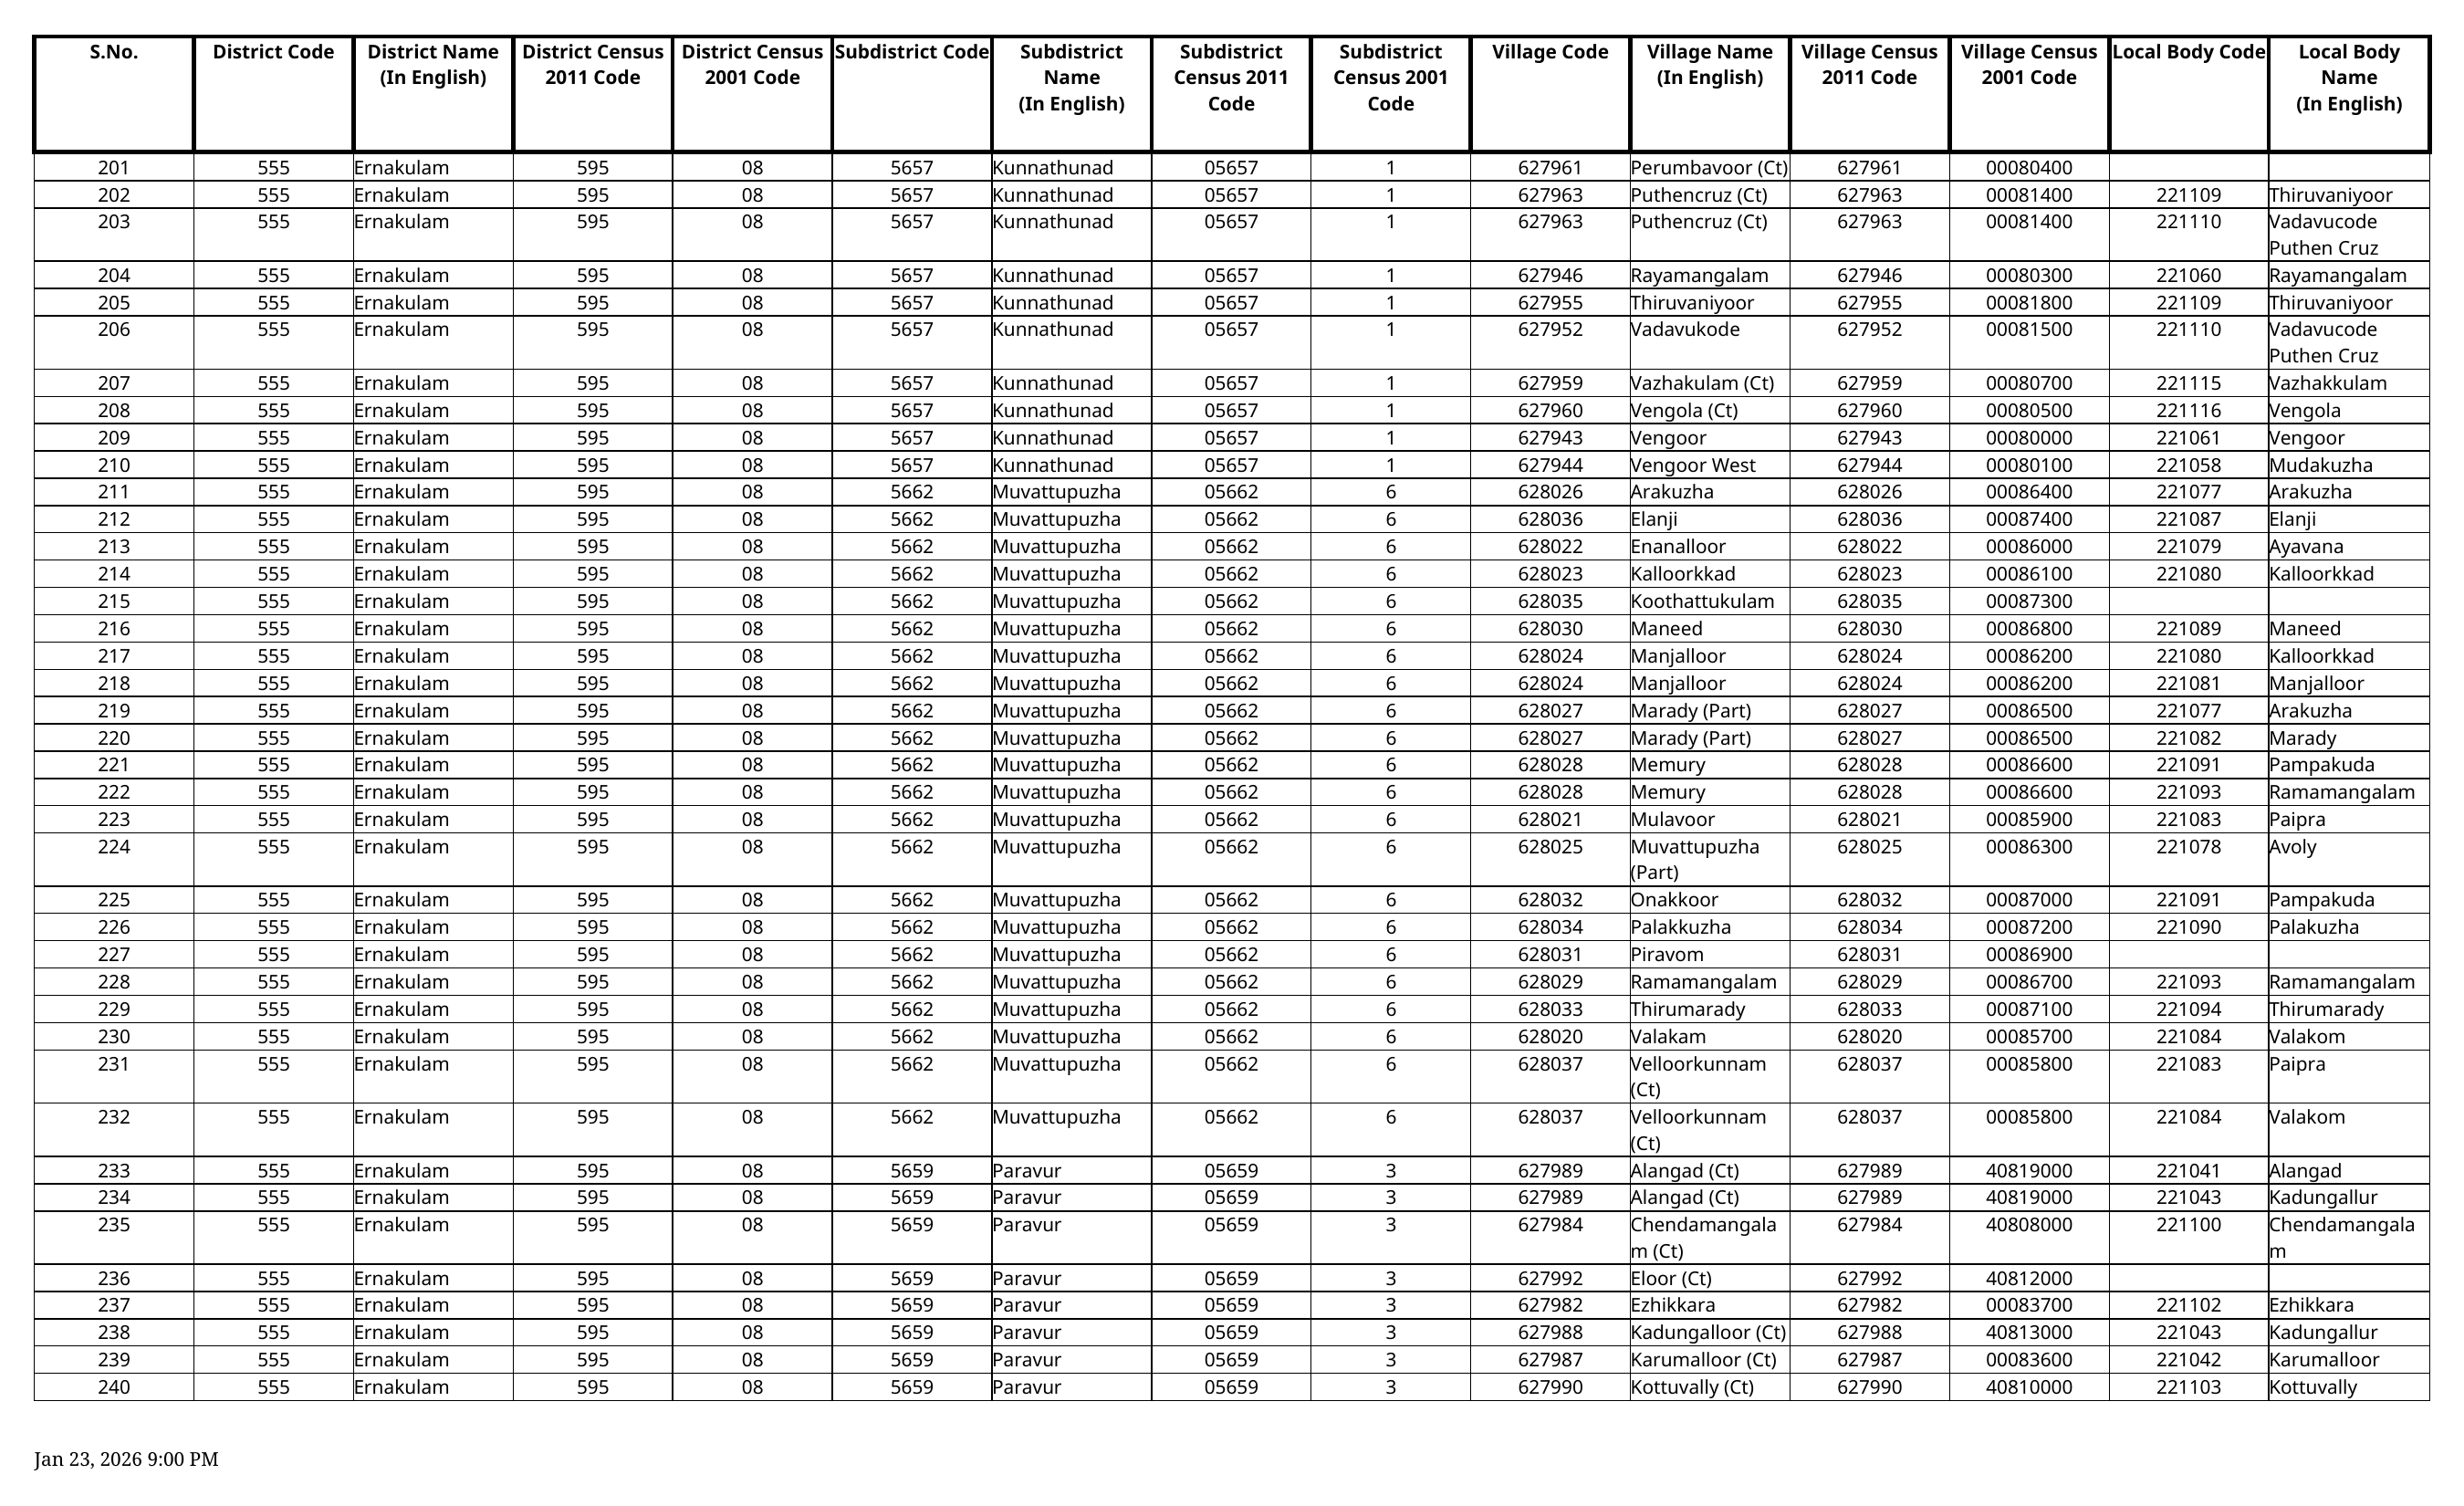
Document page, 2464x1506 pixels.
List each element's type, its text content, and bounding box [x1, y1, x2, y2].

table_cell 555 [194, 154, 353, 180]
table_cell 5659 [833, 1292, 991, 1318]
table_cell Kottuvally (Ct) [1631, 1374, 1790, 1400]
table_cell 05657 [1153, 154, 1310, 180]
table_header 208 [35, 397, 193, 423]
table_cell Ernakulam [354, 370, 513, 395]
table_cell 3 [1311, 1185, 1470, 1210]
table_cell 6 [1311, 615, 1470, 641]
table_cell 555 [194, 1265, 353, 1291]
table_cell 05662 [1153, 1103, 1310, 1156]
table_cell Ernakulam [354, 1374, 513, 1400]
table_cell 628031 [1471, 941, 1630, 967]
table_cell Ernakulam [354, 397, 513, 423]
table_cell 595 [514, 1103, 672, 1156]
table_cell Thiruvaniyoor [2270, 289, 2429, 315]
table_cell 08 [673, 317, 831, 368]
table_cell Kadungallur [2270, 1320, 2429, 1345]
table_cell Karumalloor (Ct) [1631, 1346, 1790, 1373]
table_cell 555 [194, 1212, 353, 1263]
table_cell 00081400 [1950, 182, 2109, 207]
table_cell 08 [673, 370, 831, 395]
table_cell 221093 [2110, 968, 2268, 995]
table_cell 628036 [1791, 507, 1949, 532]
table_cell 5662 [833, 1023, 991, 1049]
table_cell Ernakulam [354, 941, 513, 967]
table_cell 1 [1311, 182, 1470, 207]
table_cell Vadavukode [1631, 317, 1790, 368]
table_cell Ernakulam [354, 779, 513, 805]
table_cell Ernakulam [354, 452, 513, 477]
table_cell 627963 [1791, 182, 1949, 207]
table_cell 5662 [833, 1103, 991, 1156]
table_header Subdistrict Name (In English) [994, 38, 1150, 150]
table_cell 5657 [833, 289, 991, 315]
table_cell 628020 [1471, 1023, 1630, 1049]
table_header 234 [35, 1185, 193, 1210]
table_cell 00087200 [1950, 914, 2109, 940]
table_cell Kunnathunad [993, 209, 1151, 260]
table_cell 221109 [2110, 182, 2268, 207]
table_cell 1 [1311, 154, 1470, 180]
table_cell 221110 [2110, 317, 2268, 368]
table_cell 221102 [2110, 1292, 2268, 1318]
table_cell 627959 [1791, 370, 1949, 395]
table_cell 5659 [833, 1157, 991, 1183]
table_cell [35, 1238, 193, 1263]
table_header Local Body Code [2112, 38, 2267, 150]
table_cell 6 [1311, 643, 1470, 668]
table_cell 627959 [1471, 370, 1630, 395]
table_cell Muvattupuzha [993, 643, 1151, 668]
table_cell Piravom [1631, 941, 1790, 967]
table_cell 08 [673, 182, 831, 207]
table_cell Enanalloor [1631, 533, 1790, 560]
table_cell [35, 860, 193, 885]
table_cell 00083700 [1950, 1292, 2109, 1318]
table_cell 00085800 [1950, 1051, 2109, 1103]
table_cell Paravur [993, 1212, 1151, 1263]
table_cell 221080 [2110, 560, 2268, 587]
table_cell 628037 [1471, 1051, 1630, 1103]
table_cell Ernakulam [354, 588, 513, 614]
table_cell 595 [514, 1265, 672, 1291]
table_cell Thirumarady [1631, 996, 1790, 1021]
table_cell 00086900 [1950, 941, 2109, 967]
table_cell 08 [673, 887, 831, 913]
table_cell 627992 [1791, 1265, 1949, 1291]
table_cell 627946 [1791, 262, 1949, 288]
table_cell 1 [1311, 397, 1470, 423]
table_cell Ramamangalam [2270, 968, 2429, 995]
table_cell Muvattupuzha [993, 479, 1151, 505]
table_cell 5657 [833, 209, 991, 260]
table_cell 05662 [1153, 1051, 1310, 1103]
table_cell Muvattupuzha [993, 588, 1151, 614]
table_cell 05657 [1153, 370, 1310, 395]
table_cell 00080500 [1950, 397, 2109, 423]
table_cell 628030 [1471, 615, 1630, 641]
table_cell Velloorkunnam (Ct) [1631, 1051, 1790, 1103]
table_cell 5657 [833, 452, 991, 477]
table_header 223 [35, 806, 193, 832]
table_cell 595 [514, 1374, 672, 1400]
table_cell 628032 [1471, 887, 1630, 913]
table_header 212 [35, 507, 193, 532]
table_cell Vazhakulam (Ct) [1631, 370, 1790, 395]
table_cell 628037 [1471, 1103, 1630, 1156]
table_cell 221060 [2110, 262, 2268, 288]
table_cell Paipra [2270, 1051, 2429, 1103]
table_cell Kunnathunad [993, 452, 1151, 477]
table_cell [2270, 941, 2429, 967]
table_cell Pampakuda [2270, 887, 2429, 913]
table_cell Karumalloor [2270, 1346, 2429, 1373]
table_cell Rayamangalam [2270, 262, 2429, 288]
table_cell 3 [1311, 1265, 1470, 1291]
table_header Subdistrict Census 2011 Code [1154, 38, 1309, 150]
table_cell 628027 [1471, 697, 1630, 723]
table_cell 6 [1311, 914, 1470, 940]
table_cell 05662 [1153, 643, 1310, 668]
table_cell 6 [1311, 887, 1470, 913]
table_cell Elanji [1631, 507, 1790, 532]
table_cell 555 [194, 752, 353, 778]
table_cell 595 [514, 370, 672, 395]
table_cell Ernakulam [354, 968, 513, 995]
table_cell 221083 [2110, 806, 2268, 832]
table_cell 3 [1311, 1292, 1470, 1318]
table_cell 595 [514, 670, 672, 695]
table_cell 595 [514, 1212, 672, 1263]
table_cell 221077 [2110, 697, 2268, 723]
table_cell Mudakuzha [2270, 452, 2429, 477]
table_header 238 [35, 1320, 193, 1345]
table_cell 08 [673, 1292, 831, 1318]
table_cell 628027 [1471, 725, 1630, 750]
table_cell 00086400 [1950, 479, 2109, 505]
table_cell 627989 [1471, 1157, 1630, 1183]
table_cell 08 [673, 560, 831, 587]
table_cell Kadungallur [2270, 1185, 2429, 1210]
table_cell Ernakulam [354, 424, 513, 450]
table_cell 628021 [1471, 806, 1630, 832]
table_cell 555 [194, 1320, 353, 1345]
table_cell Ernakulam [354, 182, 513, 207]
table_cell Muvattupuzha [993, 560, 1151, 587]
table_cell [2110, 588, 2268, 614]
table_header District Code [196, 38, 351, 150]
table_cell 627990 [1471, 1374, 1630, 1400]
table_cell 555 [194, 452, 353, 477]
table_cell 5662 [833, 507, 991, 532]
table_header 218 [35, 670, 193, 695]
table_cell 595 [514, 182, 672, 207]
table_cell Arakuzha [1631, 479, 1790, 505]
table_cell Ernakulam [354, 833, 513, 885]
table_header 220 [35, 725, 193, 750]
table_header 209 [35, 424, 193, 450]
table_cell 628037 [1791, 1051, 1949, 1103]
table_cell Muvattupuzha [993, 806, 1151, 832]
table_cell Kottuvally [2270, 1374, 2429, 1400]
table_cell 00085700 [1950, 1023, 2109, 1049]
table_cell 628032 [1791, 887, 1949, 913]
table_cell Kunnathunad [993, 182, 1151, 207]
table_header 235 [35, 1212, 193, 1238]
table_cell Chendamangalam (Ct) [1631, 1212, 1790, 1263]
table_cell 00086300 [1950, 833, 2109, 885]
table_cell 00086600 [1950, 752, 2109, 778]
table_cell Marady (Part) [1631, 697, 1790, 723]
table_cell 6 [1311, 968, 1470, 995]
table_cell 5659 [833, 1320, 991, 1345]
table_cell 5659 [833, 1374, 991, 1400]
table_cell 555 [194, 289, 353, 315]
table_cell 05662 [1153, 752, 1310, 778]
table_cell 08 [673, 262, 831, 288]
table_header 217 [35, 643, 193, 668]
table_cell Thiruvaniyoor [1631, 289, 1790, 315]
table_cell Manjalloor [1631, 670, 1790, 695]
table_cell 595 [514, 397, 672, 423]
table_cell Koothattukulam [1631, 588, 1790, 614]
table_cell Paravur [993, 1346, 1151, 1373]
table_header Subdistrict Code [834, 38, 990, 150]
table_header 229 [35, 996, 193, 1021]
table_cell Vengoor West [1631, 452, 1790, 477]
table_cell 05662 [1153, 779, 1310, 805]
table_cell Puthencruz (Ct) [1631, 182, 1790, 207]
table_cell 221061 [2110, 424, 2268, 450]
table_cell 1 [1311, 289, 1470, 315]
table_cell 08 [673, 424, 831, 450]
table_cell 628022 [1791, 533, 1949, 560]
table_cell 627955 [1791, 289, 1949, 315]
table_cell 08 [673, 670, 831, 695]
table_cell 555 [194, 697, 353, 723]
table_cell 5662 [833, 833, 991, 885]
table_header 236 [35, 1265, 193, 1291]
table_cell 05662 [1153, 1023, 1310, 1049]
table_cell 00086500 [1950, 697, 2109, 723]
table_cell 6 [1311, 560, 1470, 587]
table_header District Name (In English) [356, 38, 511, 150]
table_cell Kalloorkkad [1631, 560, 1790, 587]
table_header 207 [35, 370, 193, 395]
table_cell 555 [194, 397, 353, 423]
table_header Village Name (In English) [1633, 38, 1788, 150]
table_cell 6 [1311, 996, 1470, 1021]
table_cell 221094 [2110, 996, 2268, 1021]
table_cell Kalloorkkad [2270, 560, 2429, 587]
table_cell Ernakulam [354, 1051, 513, 1103]
table_cell 05662 [1153, 968, 1310, 995]
table_cell Ernakulam [354, 1103, 513, 1156]
table_cell 595 [514, 1157, 672, 1183]
table_cell 08 [673, 154, 831, 180]
table_cell 595 [514, 1185, 672, 1210]
table_cell Kunnathunad [993, 424, 1151, 450]
table_cell 05657 [1153, 209, 1310, 260]
table_cell [2110, 1265, 2268, 1291]
table_cell Vengoor [2270, 424, 2429, 450]
table_cell 221042 [2110, 1346, 2268, 1373]
table_cell 555 [194, 941, 353, 967]
table_cell 08 [673, 1157, 831, 1183]
table_cell 628035 [1791, 588, 1949, 614]
table_cell 05659 [1153, 1212, 1310, 1263]
table_cell 00087300 [1950, 588, 2109, 614]
table_cell 08 [673, 1374, 831, 1400]
table_cell Muvattupuzha [993, 833, 1151, 885]
table_cell Paravur [993, 1320, 1151, 1345]
table_cell 628035 [1471, 588, 1630, 614]
table_cell 628020 [1791, 1023, 1949, 1049]
table_cell 595 [514, 1346, 672, 1373]
table_cell Paravur [993, 1265, 1151, 1291]
table_cell 00086200 [1950, 643, 2109, 668]
table_cell Palakuzha [2270, 914, 2429, 940]
table_cell 05662 [1153, 833, 1310, 885]
table_cell 595 [514, 996, 672, 1021]
table_header Village Census 2011 Code [1792, 38, 1947, 150]
table_cell 08 [673, 1103, 831, 1156]
table_cell Ramamangalam [1631, 968, 1790, 995]
table_cell [35, 342, 193, 368]
table_cell Valakam [1631, 1023, 1790, 1049]
table_cell 628024 [1471, 670, 1630, 695]
table_cell 555 [194, 370, 353, 395]
table_cell 5657 [833, 424, 991, 450]
table_cell 595 [514, 209, 672, 260]
table_cell 555 [194, 317, 353, 368]
table_header Subdistrict Census 2001 Code [1313, 38, 1468, 150]
table_cell Muvattupuzha [993, 670, 1151, 695]
table_cell 08 [673, 615, 831, 641]
table_cell 00085900 [1950, 806, 2109, 832]
table_cell 5662 [833, 996, 991, 1021]
table_cell 628021 [1791, 806, 1949, 832]
table_cell 6 [1311, 725, 1470, 750]
table_cell 555 [194, 1157, 353, 1183]
table_header 211 [35, 479, 193, 505]
table_cell 628026 [1791, 479, 1949, 505]
table_cell 555 [194, 182, 353, 207]
table_cell 00081400 [1950, 209, 2109, 260]
table_header 222 [35, 779, 193, 805]
table_header 205 [35, 289, 193, 315]
table_cell 627960 [1471, 397, 1630, 423]
table_cell 627982 [1471, 1292, 1630, 1318]
table_cell 555 [194, 479, 353, 505]
table_header Village Code [1473, 38, 1628, 150]
table_cell 5662 [833, 588, 991, 614]
table_cell Muvattupuzha [993, 507, 1151, 532]
table_cell Vengola (Ct) [1631, 397, 1790, 423]
table_cell 221109 [2110, 289, 2268, 315]
table_cell 5662 [833, 533, 991, 560]
table_cell Perumbavoor (Ct) [1631, 154, 1790, 180]
table_cell Ernakulam [354, 560, 513, 587]
table_cell Ernakulam [354, 643, 513, 668]
table_cell 00083600 [1950, 1346, 2109, 1373]
table_cell 1 [1311, 370, 1470, 395]
table_cell 628023 [1471, 560, 1630, 587]
table_cell 595 [514, 914, 672, 940]
table_cell 595 [514, 479, 672, 505]
table_cell 221100 [2110, 1212, 2268, 1263]
table_cell Ernakulam [354, 154, 513, 180]
table_cell Ernakulam [354, 887, 513, 913]
table_header 233 [35, 1157, 193, 1183]
table_cell Ernakulam [354, 615, 513, 641]
table_cell 40819000 [1950, 1157, 2109, 1183]
table_cell 5657 [833, 154, 991, 180]
table_cell 628030 [1791, 615, 1949, 641]
table_cell 6 [1311, 1023, 1470, 1049]
table_cell 5662 [833, 560, 991, 587]
table_cell 5662 [833, 479, 991, 505]
table_cell 628025 [1791, 833, 1949, 885]
table_cell Valakom [2270, 1023, 2429, 1049]
table_cell Ernakulam [354, 697, 513, 723]
table_cell 08 [673, 507, 831, 532]
table_cell 628034 [1791, 914, 1949, 940]
table_cell 221079 [2110, 533, 2268, 560]
table_cell 627990 [1791, 1374, 1949, 1400]
table_cell 05657 [1153, 397, 1310, 423]
table_cell 00086800 [1950, 615, 2109, 641]
table_header 232 [35, 1103, 193, 1130]
table_cell 628025 [1471, 833, 1630, 885]
table_cell Muvattupuzha [993, 968, 1151, 995]
table_cell 05662 [1153, 941, 1310, 967]
table_cell Manjalloor [1631, 643, 1790, 668]
table_cell 555 [194, 968, 353, 995]
table_cell 555 [194, 996, 353, 1021]
table_cell 627992 [1471, 1265, 1630, 1291]
table_cell 627961 [1471, 154, 1630, 180]
table_cell 05657 [1153, 289, 1310, 315]
table_cell 00086600 [1950, 779, 2109, 805]
table_cell 1 [1311, 424, 1470, 450]
table_cell 08 [673, 996, 831, 1021]
table_cell 627982 [1791, 1292, 1949, 1318]
table_cell 08 [673, 479, 831, 505]
table_cell 595 [514, 1023, 672, 1049]
table_cell 627988 [1471, 1320, 1630, 1345]
table_cell 595 [514, 752, 672, 778]
table_cell Pampakuda [2270, 752, 2429, 778]
table_cell 221115 [2110, 370, 2268, 395]
table_cell Kalloorkkad [2270, 643, 2429, 668]
table_cell 221043 [2110, 1320, 2268, 1345]
table_cell 3 [1311, 1212, 1470, 1263]
table_cell Alangad [2270, 1157, 2429, 1183]
table_cell 5659 [833, 1265, 991, 1291]
table_cell 595 [514, 1320, 672, 1345]
table_cell Kunnathunad [993, 154, 1151, 180]
table_cell Ernakulam [354, 262, 513, 288]
table_cell 221116 [2110, 397, 2268, 423]
table_cell Avoly [2270, 833, 2429, 885]
table_cell 08 [673, 941, 831, 967]
table_cell Ezhikkara [2270, 1292, 2429, 1318]
table_header 213 [35, 533, 193, 560]
table_cell Ernakulam [354, 507, 513, 532]
table_cell Alangad (Ct) [1631, 1185, 1790, 1210]
table_header 210 [35, 452, 193, 477]
table_cell 221091 [2110, 752, 2268, 778]
table_cell 595 [514, 887, 672, 913]
table_header 219 [35, 697, 193, 723]
table_cell 555 [194, 1292, 353, 1318]
table_cell 555 [194, 1185, 353, 1210]
table_cell 595 [514, 697, 672, 723]
table_cell 08 [673, 209, 831, 260]
table_cell 595 [514, 507, 672, 532]
table_cell 40808000 [1950, 1212, 2109, 1263]
table_cell 555 [194, 643, 353, 668]
table_cell 628022 [1471, 533, 1630, 560]
table_cell 1 [1311, 209, 1470, 260]
table_cell 05662 [1153, 887, 1310, 913]
table_cell 221080 [2110, 643, 2268, 668]
table_cell 627955 [1471, 289, 1630, 315]
table_cell 555 [194, 209, 353, 260]
table_cell 628037 [1791, 1103, 1949, 1156]
table_cell 5662 [833, 697, 991, 723]
table_cell 555 [194, 833, 353, 885]
table_cell Eloor (Ct) [1631, 1265, 1790, 1291]
table_cell 6 [1311, 697, 1470, 723]
table_cell 555 [194, 806, 353, 832]
table_cell Muvattupuzha [993, 914, 1151, 940]
table_cell 6 [1311, 833, 1470, 885]
table_cell 221058 [2110, 452, 2268, 477]
table_cell 555 [194, 670, 353, 695]
table_cell 05659 [1153, 1185, 1310, 1210]
table_cell 628036 [1471, 507, 1630, 532]
table_cell Paravur [993, 1374, 1151, 1400]
table_cell Muvattupuzha [993, 887, 1151, 913]
table_cell 5662 [833, 779, 991, 805]
table_cell 08 [673, 452, 831, 477]
table_cell 05657 [1153, 182, 1310, 207]
table_cell 08 [673, 533, 831, 560]
table_cell 5657 [833, 370, 991, 395]
table_cell 05662 [1153, 588, 1310, 614]
table_cell 00081500 [1950, 317, 2109, 368]
table_cell Puthencruz (Ct) [1631, 209, 1790, 260]
table_cell 595 [514, 643, 672, 668]
table_cell Muvattupuzha [993, 615, 1151, 641]
table_cell 221077 [2110, 479, 2268, 505]
table_cell 5662 [833, 1051, 991, 1103]
table_cell 627989 [1791, 1185, 1949, 1210]
table_cell Paravur [993, 1292, 1151, 1318]
table_cell 5657 [833, 182, 991, 207]
table_cell 00086000 [1950, 533, 2109, 560]
table_cell 1 [1311, 262, 1470, 288]
table_cell 5662 [833, 914, 991, 940]
table_cell 08 [673, 1265, 831, 1291]
table_cell Alangad (Ct) [1631, 1157, 1790, 1183]
table_cell 555 [194, 615, 353, 641]
table_header Local Body Name (In English) [2271, 38, 2427, 150]
table_cell Palakkuzha [1631, 914, 1790, 940]
table_cell 5657 [833, 397, 991, 423]
table_cell 595 [514, 424, 672, 450]
table_cell 05659 [1153, 1374, 1310, 1400]
table_cell Muvattupuzha [993, 996, 1151, 1021]
table_cell 5662 [833, 725, 991, 750]
table_cell 555 [194, 1051, 353, 1103]
table_header 204 [35, 262, 193, 288]
table_cell 595 [514, 560, 672, 587]
table_cell 5662 [833, 643, 991, 668]
table_cell Ramamangalam [2270, 779, 2429, 805]
table_cell 627989 [1791, 1157, 1949, 1183]
table_cell 1 [1311, 317, 1470, 368]
table_cell 555 [194, 560, 353, 587]
table_cell 628031 [1791, 941, 1949, 967]
table_header 227 [35, 941, 193, 967]
table_cell 595 [514, 615, 672, 641]
table_cell Vengola [2270, 397, 2429, 423]
table_cell 5659 [833, 1185, 991, 1210]
table_cell 555 [194, 914, 353, 940]
table_cell Memury [1631, 779, 1790, 805]
table_cell 5659 [833, 1212, 991, 1263]
table_cell 05659 [1153, 1346, 1310, 1373]
table_header 216 [35, 615, 193, 641]
table_cell 595 [514, 154, 672, 180]
table_cell Velloorkunnam (Ct) [1631, 1103, 1790, 1156]
table_cell 5662 [833, 670, 991, 695]
table_cell 00087000 [1950, 887, 2109, 913]
table_header District Census 2001 Code [674, 38, 830, 150]
table_cell 3 [1311, 1157, 1470, 1183]
table_cell Ernakulam [354, 1023, 513, 1049]
table_cell [2270, 588, 2429, 614]
table_cell 628033 [1471, 996, 1630, 1021]
table_cell Ernakulam [354, 1265, 513, 1291]
table_header 230 [35, 1023, 193, 1049]
table_cell 627989 [1471, 1185, 1630, 1210]
table_header 221 [35, 752, 193, 778]
table_header 203 [35, 209, 193, 235]
table_cell 08 [673, 1023, 831, 1049]
table_cell 595 [514, 941, 672, 967]
table_cell Muvattupuzha [993, 1051, 1151, 1103]
table_cell Ezhikkara [1631, 1292, 1790, 1318]
table_cell 555 [194, 887, 353, 913]
table_header District Census 2011 Code [516, 38, 671, 150]
table_cell 628028 [1471, 779, 1630, 805]
table_cell 5657 [833, 317, 991, 368]
table_cell 555 [194, 1103, 353, 1156]
table_header 231 [35, 1051, 193, 1076]
table_cell 628026 [1471, 479, 1630, 505]
table_cell 00081800 [1950, 289, 2109, 315]
table_cell 00080400 [1950, 154, 2109, 180]
table_cell 555 [194, 779, 353, 805]
table_cell 6 [1311, 479, 1470, 505]
table_cell 6 [1311, 670, 1470, 695]
table_cell 05659 [1153, 1320, 1310, 1345]
table_cell 6 [1311, 533, 1470, 560]
table_cell 555 [194, 424, 353, 450]
table_cell 628033 [1791, 996, 1949, 1021]
table_cell 221089 [2110, 615, 2268, 641]
table_cell 08 [673, 643, 831, 668]
table_cell 595 [514, 588, 672, 614]
table_cell 6 [1311, 941, 1470, 967]
table_cell 627984 [1471, 1212, 1630, 1263]
table_cell Kunnathunad [993, 262, 1151, 288]
table_cell Ernakulam [354, 209, 513, 260]
table_cell 05662 [1153, 479, 1310, 505]
table_cell 00080000 [1950, 424, 2109, 450]
table_cell 595 [514, 968, 672, 995]
table_header 225 [35, 887, 193, 913]
table_cell Onakkoor [1631, 887, 1790, 913]
table_cell 00086200 [1950, 670, 2109, 695]
table_cell 40812000 [1950, 1265, 2109, 1291]
table_cell 221103 [2110, 1374, 2268, 1400]
table_cell 08 [673, 1320, 831, 1345]
table_header 239 [35, 1346, 193, 1373]
table_cell 08 [673, 752, 831, 778]
table_cell 05662 [1153, 697, 1310, 723]
table_cell 08 [673, 1185, 831, 1210]
table_cell Elanji [2270, 507, 2429, 532]
table_cell 05662 [1153, 996, 1310, 1021]
table_cell 555 [194, 262, 353, 288]
table_cell 595 [514, 1051, 672, 1103]
table_cell Maneed [1631, 615, 1790, 641]
table_cell 08 [673, 1212, 831, 1263]
table_cell 05657 [1153, 452, 1310, 477]
table_header S.No. [37, 38, 192, 150]
table_cell Muvattupuzha [993, 1103, 1151, 1156]
table_cell 08 [673, 397, 831, 423]
table_cell 05662 [1153, 725, 1310, 750]
table_cell 221090 [2110, 914, 2268, 940]
table_cell Ernakulam [354, 533, 513, 560]
table_cell Kunnathunad [993, 289, 1151, 315]
table_cell 00080300 [1950, 262, 2109, 288]
table_cell 595 [514, 1292, 672, 1318]
table_cell 627952 [1791, 317, 1949, 368]
table_cell 05662 [1153, 615, 1310, 641]
table_cell Kunnathunad [993, 397, 1151, 423]
table_cell Marady (Part) [1631, 725, 1790, 750]
table_cell 555 [194, 1374, 353, 1400]
table_cell 627987 [1471, 1346, 1630, 1373]
table_cell 00086500 [1950, 725, 2109, 750]
table_cell 00086100 [1950, 560, 2109, 587]
table_cell 6 [1311, 752, 1470, 778]
table_cell Ernakulam [354, 1346, 513, 1373]
table_cell Ernakulam [354, 1212, 513, 1263]
table_cell Paravur [993, 1157, 1151, 1183]
table_cell 08 [673, 806, 831, 832]
table_cell 628028 [1791, 779, 1949, 805]
table_cell Ernakulam [354, 752, 513, 778]
table_cell Valakom [2270, 1103, 2429, 1156]
table_header 237 [35, 1292, 193, 1318]
table_cell 05659 [1153, 1157, 1310, 1183]
table_cell 595 [514, 289, 672, 315]
table_cell 6 [1311, 1051, 1470, 1103]
table_cell 6 [1311, 588, 1470, 614]
table_cell 627952 [1471, 317, 1630, 368]
table_cell 627963 [1471, 209, 1630, 260]
table_cell Kadungalloor (Ct) [1631, 1320, 1790, 1345]
table_cell 627961 [1791, 154, 1949, 180]
table_cell [2110, 941, 2268, 967]
table_cell Muvattupuzha [993, 752, 1151, 778]
table_cell 08 [673, 289, 831, 315]
table_header 240 [35, 1374, 193, 1400]
table_cell Ernakulam [354, 806, 513, 832]
table_header 228 [35, 968, 193, 995]
table_cell Muvattupuzha (Part) [1631, 833, 1790, 885]
table_cell 6 [1311, 1103, 1470, 1156]
table_cell 628029 [1471, 968, 1630, 995]
table_cell 555 [194, 1023, 353, 1049]
table_cell Memury [1631, 752, 1790, 778]
table_cell 221083 [2110, 1051, 2268, 1103]
table_header 202 [35, 182, 193, 207]
table_cell 5662 [833, 615, 991, 641]
table_cell Ayavana [2270, 533, 2429, 560]
table_cell Muvattupuzha [993, 779, 1151, 805]
table_cell Ernakulam [354, 725, 513, 750]
table_cell 627943 [1791, 424, 1949, 450]
table_header 214 [35, 560, 193, 587]
table_cell 555 [194, 533, 353, 560]
table_cell Ernakulam [354, 479, 513, 505]
table_cell 6 [1311, 779, 1470, 805]
table_cell 221093 [2110, 779, 2268, 805]
table_header 215 [35, 588, 193, 614]
table_cell Vadavucode Puthen Cruz [2270, 209, 2429, 260]
table_cell Thirumarady [2270, 996, 2429, 1021]
table_header Village Census 2001 Code [1952, 38, 2107, 150]
table_cell 08 [673, 1051, 831, 1103]
table_cell 05662 [1153, 806, 1310, 832]
table_cell 628024 [1791, 643, 1949, 668]
table_cell 627944 [1471, 452, 1630, 477]
table_cell 08 [673, 779, 831, 805]
table_cell Ernakulam [354, 996, 513, 1021]
table_cell 00085800 [1950, 1103, 2109, 1156]
table_cell 5657 [833, 262, 991, 288]
table_cell 555 [194, 725, 353, 750]
table_cell 555 [194, 588, 353, 614]
table_cell 08 [673, 697, 831, 723]
table_cell Chendamangalam [2270, 1212, 2429, 1263]
table_cell 628024 [1471, 643, 1630, 668]
table_cell Paravur [993, 1185, 1151, 1210]
table_cell 05657 [1153, 262, 1310, 288]
table_cell 00087400 [1950, 507, 2109, 532]
table_cell 595 [514, 533, 672, 560]
table_cell 221087 [2110, 507, 2268, 532]
table_cell 08 [673, 833, 831, 885]
table_cell Vengoor [1631, 424, 1790, 450]
table_cell 3 [1311, 1320, 1470, 1345]
table_cell 627963 [1471, 182, 1630, 207]
table_cell 595 [514, 317, 672, 368]
table_cell 627944 [1791, 452, 1949, 477]
table_cell Muvattupuzha [993, 697, 1151, 723]
table_cell 221091 [2110, 887, 2268, 913]
table_cell Ernakulam [354, 289, 513, 315]
table_cell Manjalloor [2270, 670, 2429, 695]
table_cell 628027 [1791, 725, 1949, 750]
table_cell 5662 [833, 941, 991, 967]
table_cell 40819000 [1950, 1185, 2109, 1210]
table_cell 3 [1311, 1374, 1470, 1400]
table_cell 05662 [1153, 914, 1310, 940]
table_cell 221081 [2110, 670, 2268, 695]
table_cell 3 [1311, 1346, 1470, 1373]
table_cell Maneed [2270, 615, 2429, 641]
table_cell 5662 [833, 968, 991, 995]
table_cell 40813000 [1950, 1320, 2109, 1345]
table_cell 00086700 [1950, 968, 2109, 995]
table_cell 627988 [1791, 1320, 1949, 1345]
table_header 206 [35, 317, 193, 342]
table_cell 08 [673, 588, 831, 614]
table_cell 628024 [1791, 670, 1949, 695]
table_cell 6 [1311, 806, 1470, 832]
table_cell [35, 1076, 193, 1103]
table_cell 5662 [833, 806, 991, 832]
table_cell 555 [194, 507, 353, 532]
table_cell 00087100 [1950, 996, 2109, 1021]
table_cell Ernakulam [354, 317, 513, 368]
table_cell Arakuzha [2270, 479, 2429, 505]
table_cell Kunnathunad [993, 317, 1151, 368]
table_cell Ernakulam [354, 1320, 513, 1345]
table_cell [35, 1130, 193, 1156]
table_cell [2270, 154, 2429, 180]
table_cell 05662 [1153, 670, 1310, 695]
table_cell 221078 [2110, 833, 2268, 885]
table_cell 6 [1311, 507, 1470, 532]
table_cell Ernakulam [354, 1185, 513, 1210]
table_cell 627943 [1471, 424, 1630, 450]
table_cell Muvattupuzha [993, 941, 1151, 967]
table_cell 221041 [2110, 1157, 2268, 1183]
table_cell Muvattupuzha [993, 1023, 1151, 1049]
table_cell Muvattupuzha [993, 533, 1151, 560]
table_cell 08 [673, 968, 831, 995]
table_cell Vadavucode Puthen Cruz [2270, 317, 2429, 368]
table_cell 1 [1311, 452, 1470, 477]
table_cell 5662 [833, 752, 991, 778]
table_cell 05659 [1153, 1265, 1310, 1291]
table_cell Ernakulam [354, 670, 513, 695]
table_cell 05662 [1153, 560, 1310, 587]
table_cell 05662 [1153, 507, 1310, 532]
table_header 224 [35, 833, 193, 860]
table_cell Kunnathunad [993, 370, 1151, 395]
table_cell 555 [194, 1346, 353, 1373]
table_cell 595 [514, 452, 672, 477]
table_cell 627984 [1791, 1212, 1949, 1263]
table_header 201 [35, 154, 193, 180]
table_cell 05657 [1153, 424, 1310, 450]
table_cell Ernakulam [354, 1292, 513, 1318]
table_cell 221084 [2110, 1023, 2268, 1049]
table_cell 08 [673, 914, 831, 940]
table_cell 595 [514, 833, 672, 885]
table_cell 627987 [1791, 1346, 1949, 1373]
table_cell 628028 [1471, 752, 1630, 778]
table_cell [2270, 1265, 2429, 1291]
table_cell Paipra [2270, 806, 2429, 832]
table_cell 595 [514, 779, 672, 805]
table_cell Arakuzha [2270, 697, 2429, 723]
table_cell 05657 [1153, 317, 1310, 368]
table_cell 221082 [2110, 725, 2268, 750]
table_cell Thiruvaniyoor [2270, 182, 2429, 207]
table_cell 05662 [1153, 533, 1310, 560]
table_header 226 [35, 914, 193, 940]
table_cell 628029 [1791, 968, 1949, 995]
table_cell Ernakulam [354, 1157, 513, 1183]
table_cell 628028 [1791, 752, 1949, 778]
table_cell 595 [514, 806, 672, 832]
table_cell 628023 [1791, 560, 1949, 587]
table_cell Rayamangalam [1631, 262, 1790, 288]
table_cell 627946 [1471, 262, 1630, 288]
table_cell 08 [673, 725, 831, 750]
table_cell 05659 [1153, 1292, 1310, 1318]
table_cell Ernakulam [354, 914, 513, 940]
table_cell Muvattupuzha [993, 725, 1151, 750]
table_cell 00080100 [1950, 452, 2109, 477]
table_cell 5662 [833, 887, 991, 913]
table_cell Marady [2270, 725, 2429, 750]
table_cell 00080700 [1950, 370, 2109, 395]
table_cell 627960 [1791, 397, 1949, 423]
table_cell 221110 [2110, 209, 2268, 260]
table_cell 628034 [1471, 914, 1630, 940]
table_cell 595 [514, 725, 672, 750]
table_cell 08 [673, 1346, 831, 1373]
table_cell 5659 [833, 1346, 991, 1373]
table_cell Vazhakkulam [2270, 370, 2429, 395]
table_cell 221084 [2110, 1103, 2268, 1156]
table_cell [35, 235, 193, 260]
table_cell 40810000 [1950, 1374, 2109, 1400]
table_cell 595 [514, 262, 672, 288]
table_cell 627963 [1791, 209, 1949, 260]
table_cell [2110, 154, 2268, 180]
table_cell 628027 [1791, 697, 1949, 723]
table_cell 221043 [2110, 1185, 2268, 1210]
table_cell Mulavoor [1631, 806, 1790, 832]
